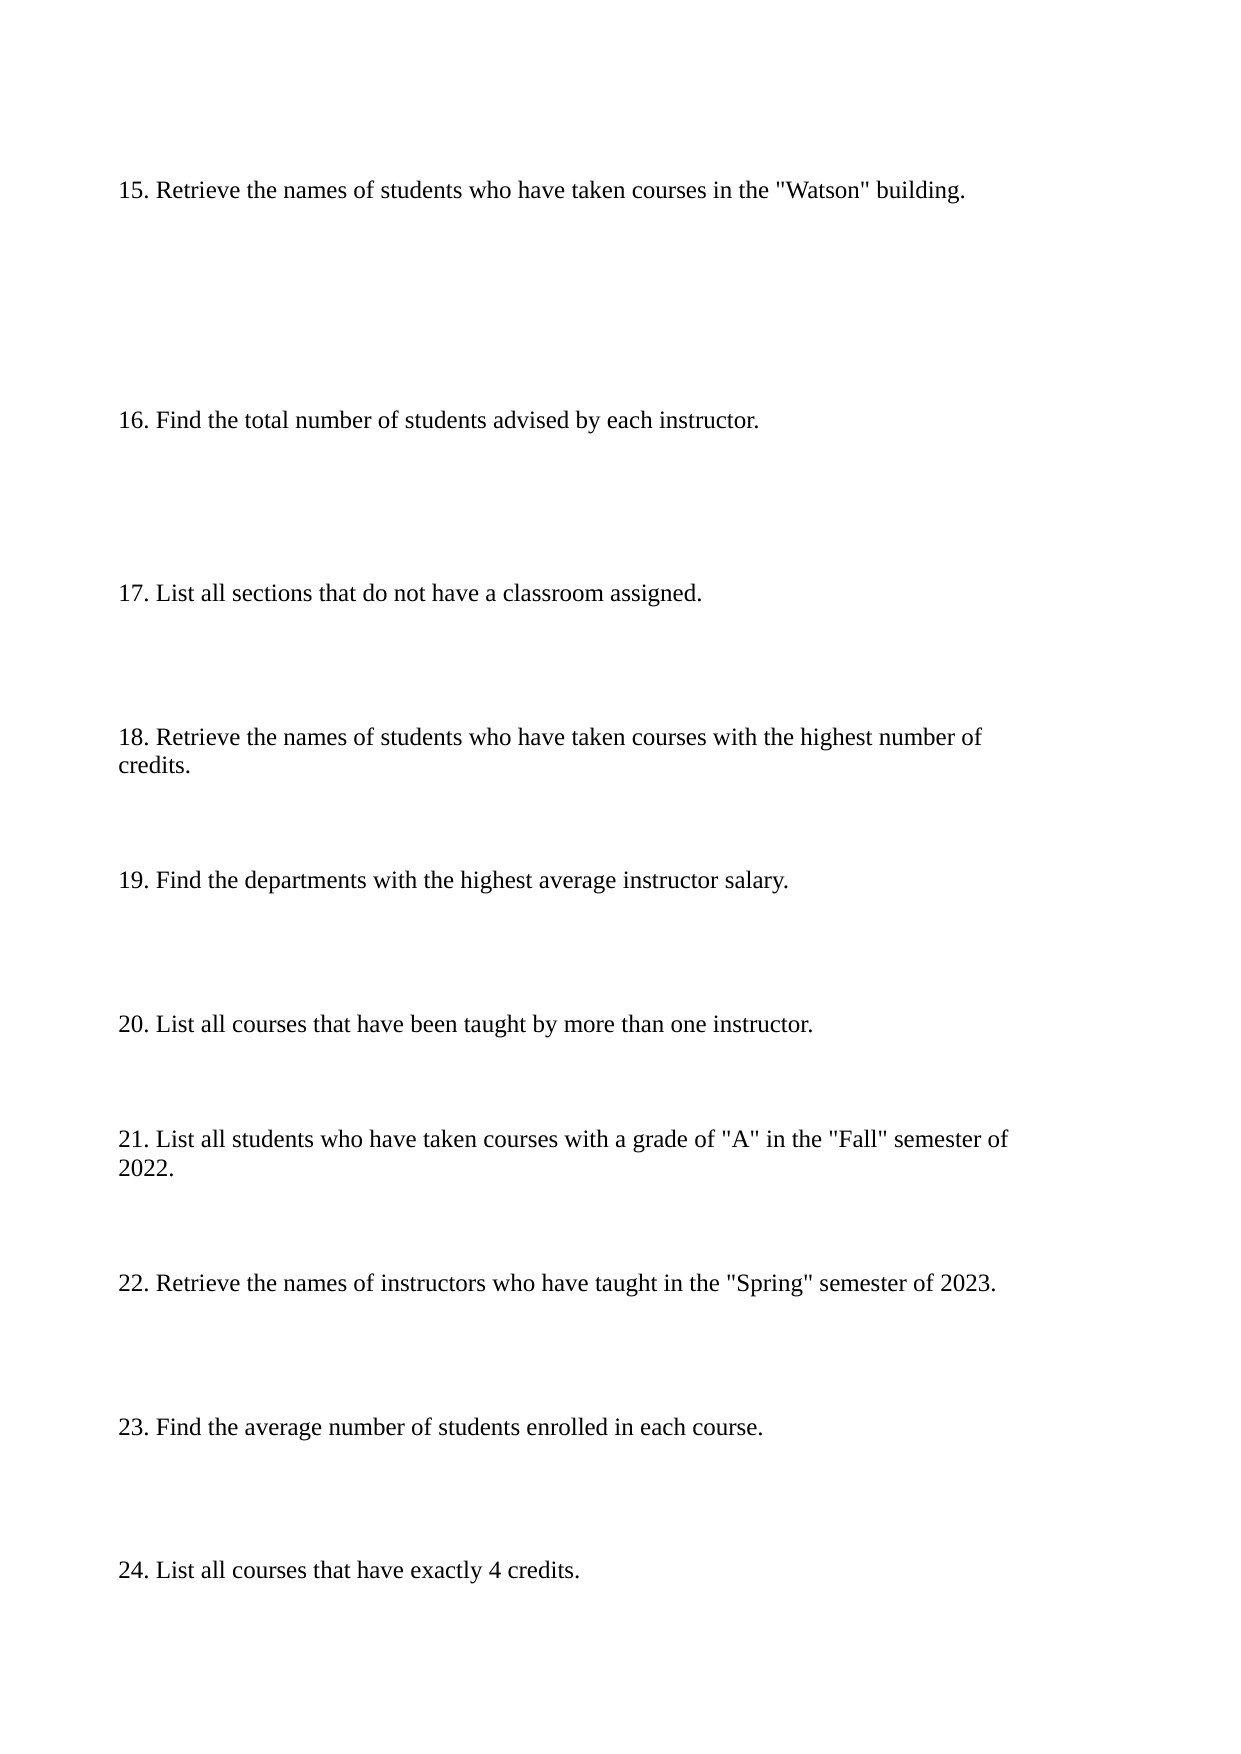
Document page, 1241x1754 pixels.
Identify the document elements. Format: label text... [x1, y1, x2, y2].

text 22. Retrieve the names of instructors who have taught in the "Spring" semester of 2023. [118, 1268, 1122, 1297]
text 2022. [118, 1153, 1122, 1182]
text 23. Find the average number of students enrolled in each course. [118, 1412, 1122, 1441]
text 16. Find the total number of students advised by each instructor. [118, 406, 1122, 434]
text 20. List all courses that have been taught by more than one instructor. [118, 1009, 1122, 1038]
text credits. [118, 751, 1122, 779]
text 17. List all sections that do not have a classroom assigned. [118, 578, 1122, 607]
text 19. Find the departments with the highest average instructor salary. [118, 866, 1122, 894]
text 24. List all courses that have exactly 4 credits. [118, 1556, 1122, 1584]
text 15. Retrieve the names of students who have taken courses in the "Watson" building. [118, 176, 1122, 204]
text 18. Retrieve the names of students who have taken courses with the highest number of [118, 722, 1122, 751]
text 21. List all students who have taken courses with a grade of "A" in the "Fall" semester of [118, 1124, 1122, 1153]
